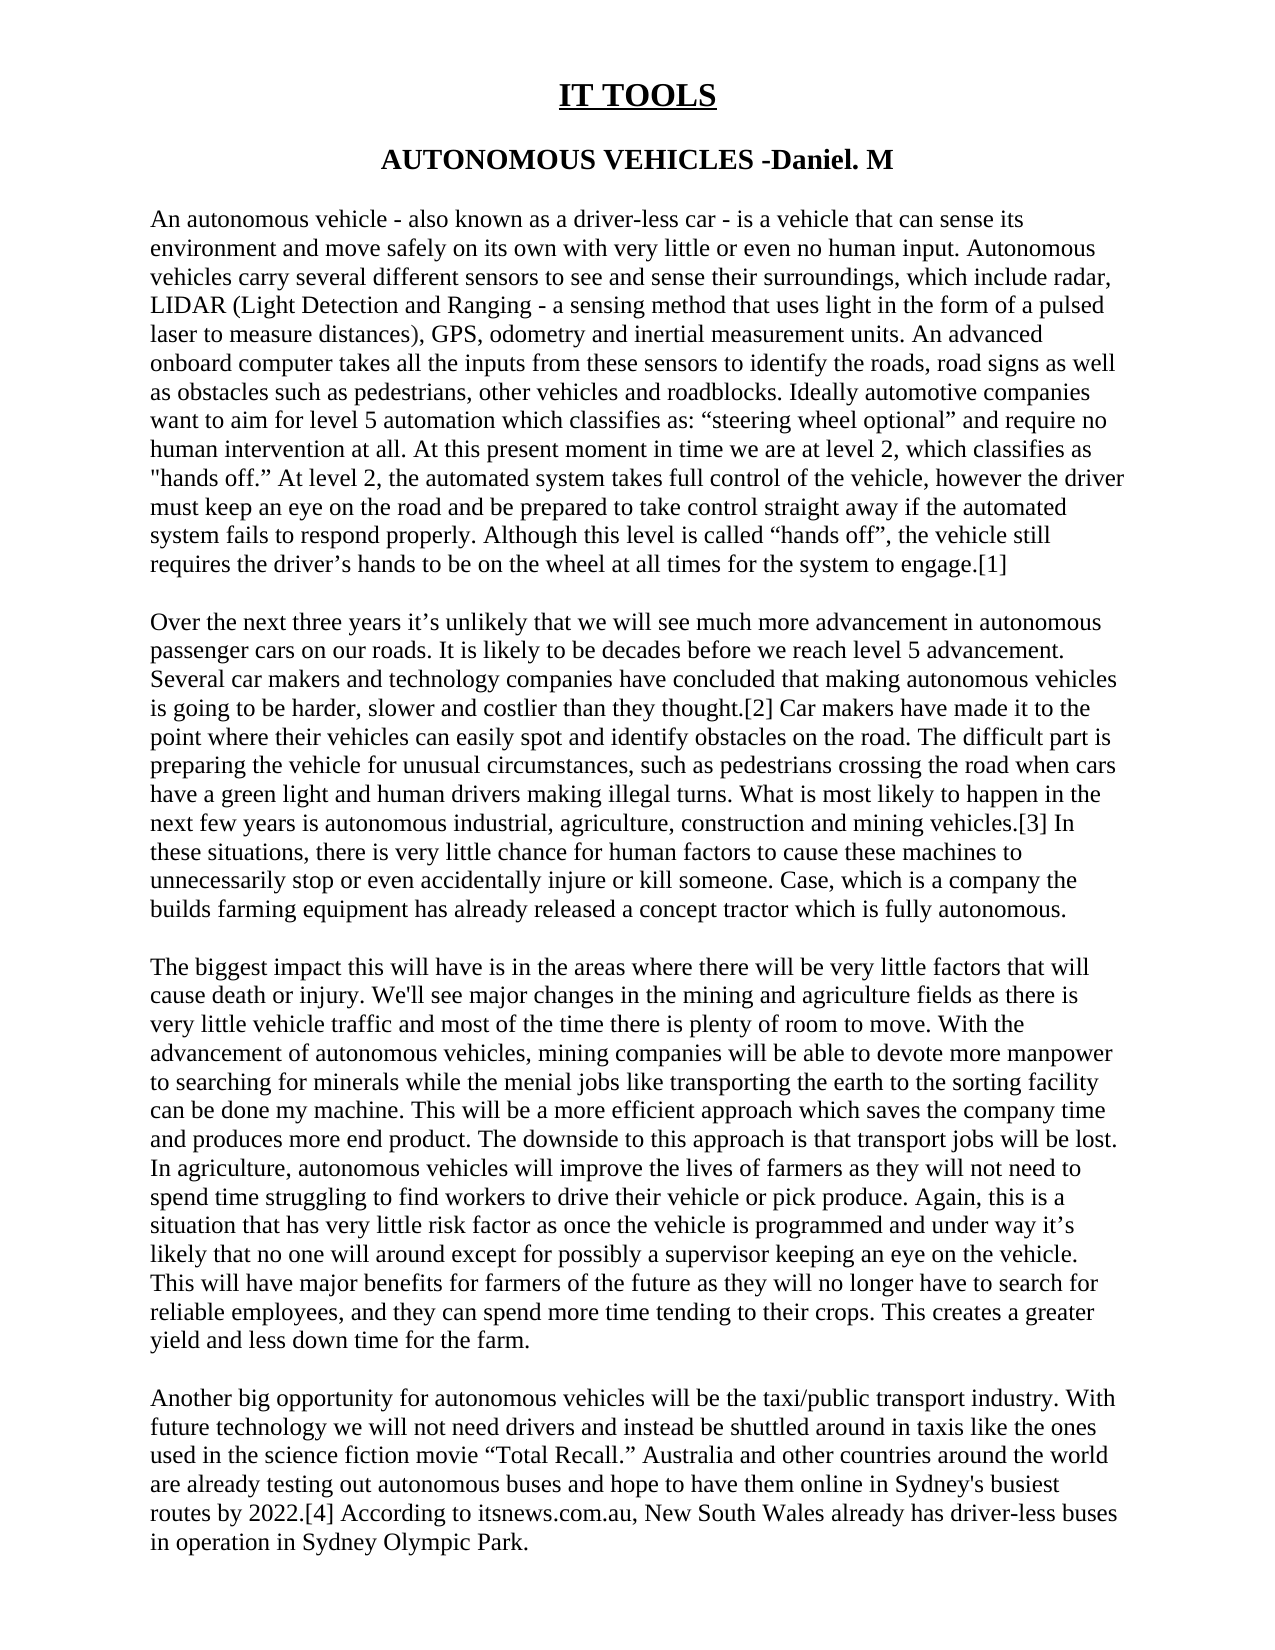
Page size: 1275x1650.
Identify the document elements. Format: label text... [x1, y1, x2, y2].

text IT TOOLS [150, 75, 1125, 113]
text An autonomous vehicle - also known as a driver-less car - is a vehicle that can sense its environment and move safely on its own with very little or even no human input. Autonomous vehicles carry several different sensors to see and sense their surroundings, which include radar, LIDAR (Light Detection and Ranging - a sensing method that uses light in the form of a pulsed laser to measure distances), GPS, odometry and inertial measurement units. An advanced onboard computer takes all the inputs from these sensors to identify the roads, road signs as well as obstacles such as pedestrians, other vehicles and roadblocks. Ideally automotive companies want to aim for level 5 automation which classifies as: “steering wheel optional” and require no human intervention at all. At this present moment in time we are at level 2, which classifies as "hands off.” At level 2, the automated system takes full control of the vehicle, however the driver must keep an eye on the road and be prepared to take control straight away if the automated system fails to respond properly. Although this level is called “hands off”, the vehicle still requires the driver’s hands to be on the wheel at all times for the system to engage.[1] [150, 204, 1125, 578]
text Another big opportunity for autonomous vehicles will be the taxi/public transport industry. With future technology we will not need drivers and instead be shuttled around in taxis like the ones used in the science fiction movie “Total Recall.” Australia and other countries around the world are already testing out autonomous buses and hope to have them online in Sydney's busiest routes by 2022.[4] According to itsnews.com.au, New South Wales already has driver-less buses in operation in Sydney Olympic Park. [150, 1383, 1125, 1556]
text Over the next three years it’s unlikely that we will see much more advancement in autonomous passenger cars on our roads. It is likely to be decades before we reach level 5 advancement. Several car makers and technology companies have concluded that making autonomous vehicles is going to be harder, slower and costlier than they thought.[2] Car makers have made it to the point where their vehicles can easily spot and identify obstacles on the road. The difficult part is preparing the vehicle for unusual circumstances, such as pedestrians crossing the road when cars have a green light and human drivers making illegal turns. What is most likely to happen in the next few years is autonomous industrial, agriculture, construction and mining vehicles.[3] In these situations, there is very little chance for human factors to cause these machines to unnecessarily stop or even accidentally injure or kill someone. Case, which is a company the builds farming equipment has already released a concept tractor which is fully autonomous. [150, 607, 1125, 923]
text AUTONOMOUS VEHICLES -Daniel. M [150, 142, 1125, 176]
text The biggest impact this will have is in the areas where there will be very little factors that will cause death or injury. We'll see major changes in the mining and agriculture fields as there is very little vehicle traffic and most of the time there is plenty of room to move. With the advancement of autonomous vehicles, mining companies will be able to devote more manpower to searching for minerals while the menial jobs like transporting the earth to the sorting facility can be done my machine. This will be a more efficient approach which saves the company time and produces more end product. The downside to this approach is that transport jobs will be lost. In agriculture, autonomous vehicles will improve the lives of farmers as they will not need to spend time struggling to find workers to drive their vehicle or pick produce. Again, this is a situation that has very little risk factor as once the vehicle is programmed and under way it’s likely that no one will around except for possibly a supervisor keeping an eye on the vehicle. This will have major benefits for farmers of the future as they will no longer have to search for reliable employees, and they can spend more time tending to their crops. This creates a greater yield and less down time for the farm. [150, 952, 1125, 1354]
